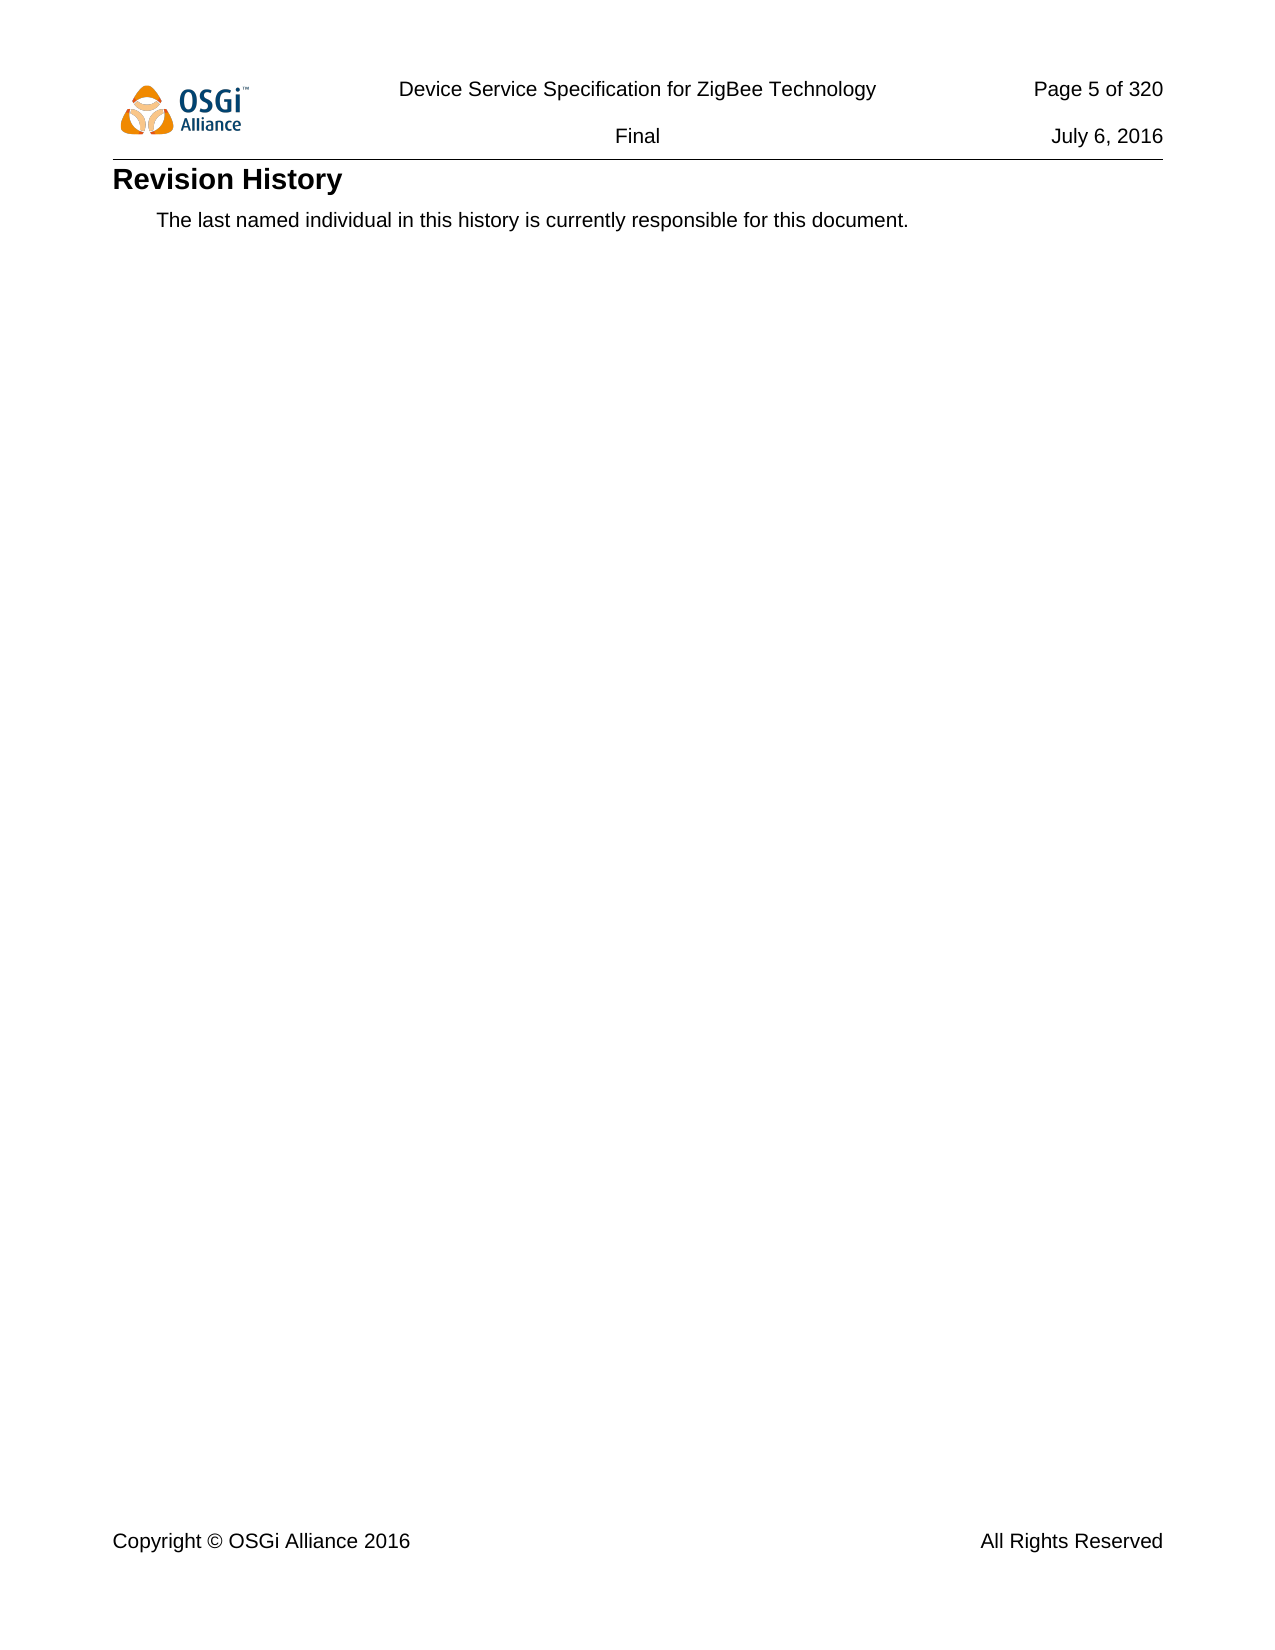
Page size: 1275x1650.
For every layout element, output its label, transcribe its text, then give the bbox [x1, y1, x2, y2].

text The last named individual in this history is currently responsible for this document. [156, 208, 1163, 232]
subtitle Revision History [112, 160, 1163, 196]
picture [113, 78, 257, 142]
